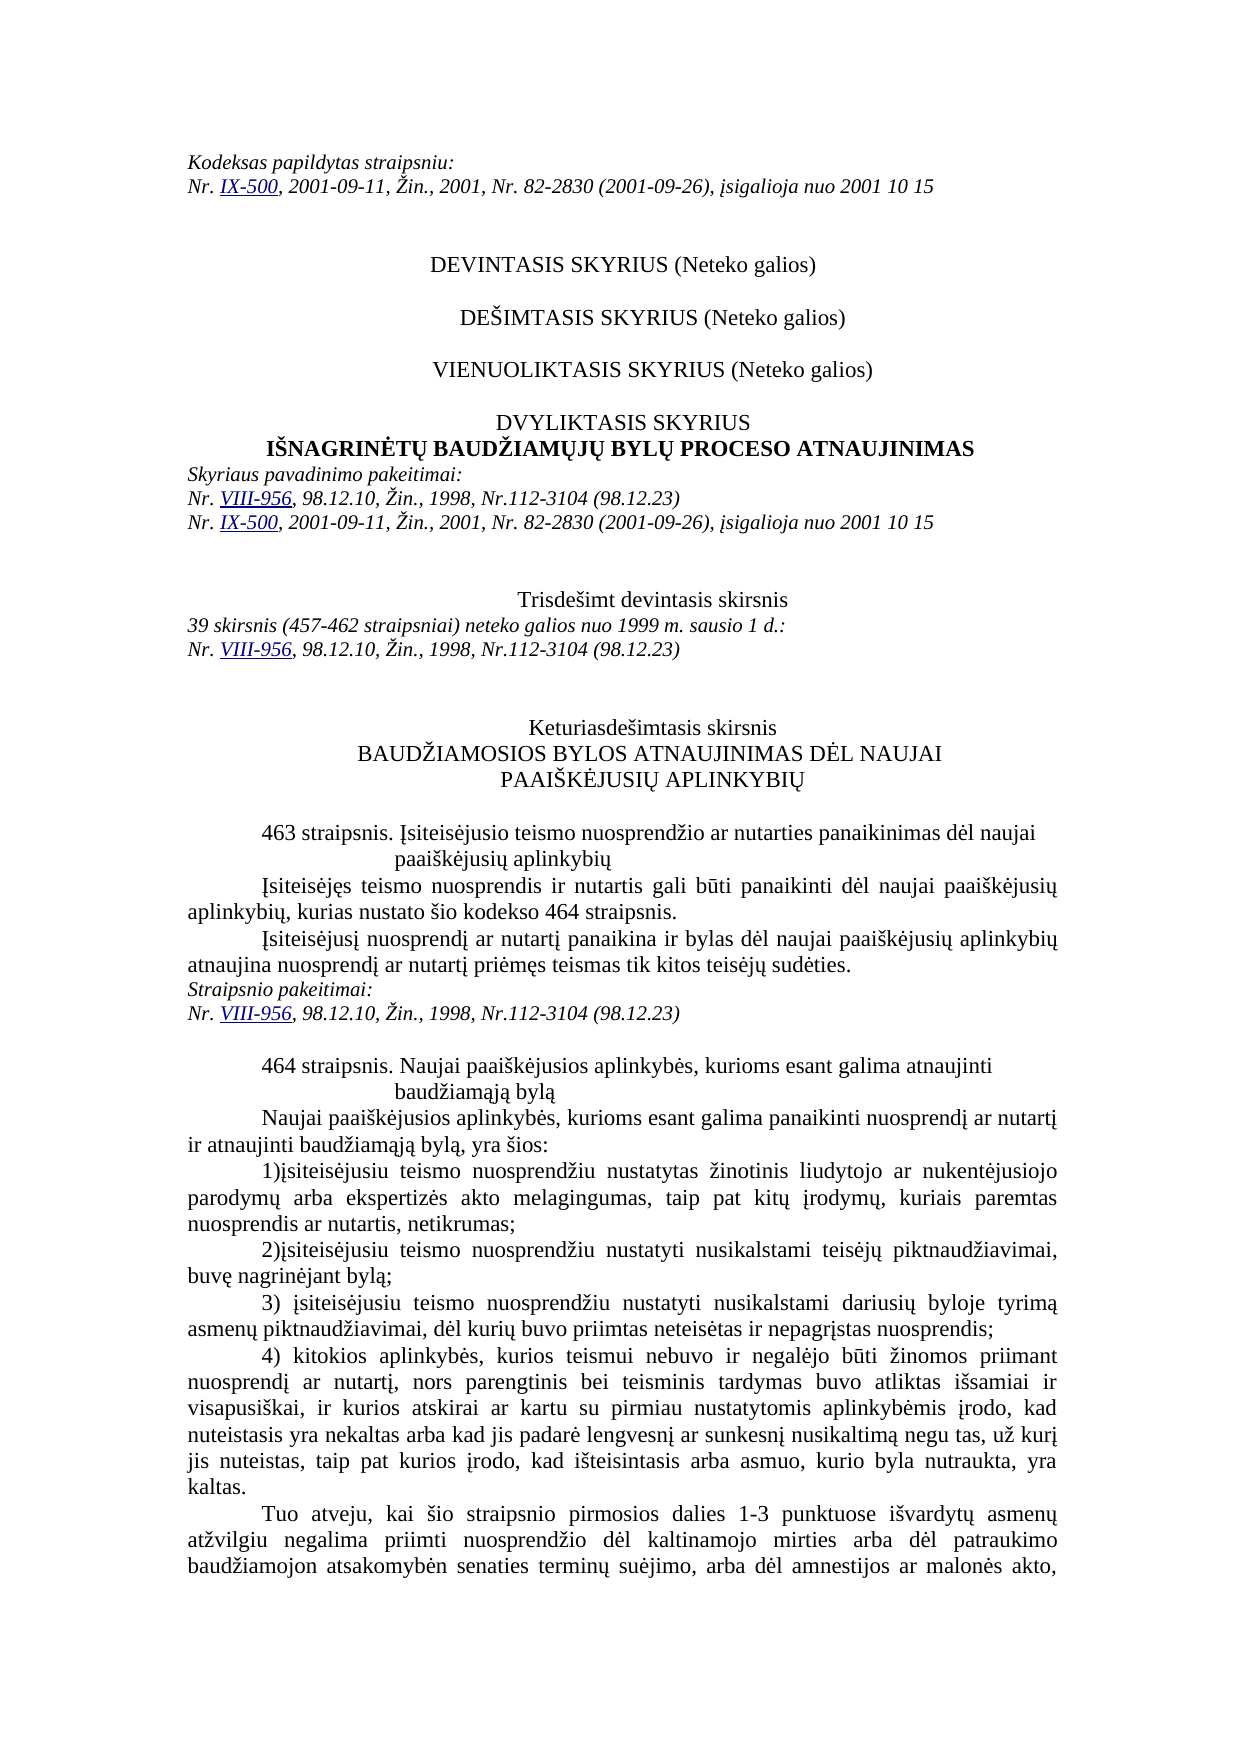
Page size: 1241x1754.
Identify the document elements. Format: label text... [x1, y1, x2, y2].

subtitle IŠNAGRINĖTŲ BAUDŽIAMŲJŲ BYLŲ PROCESO ATNAUJINIMAS [187, 435, 1059, 462]
text 463 straipsnis. Įsiteisėjusio teismo nuosprendžio ar nutarties panaikinimas dėl naujai [187, 819, 1059, 846]
text 39 skirsnis (457-462 straipsniai) neteko galios nuo 1999 m. sausio 1 d.: [187, 613, 1059, 637]
text 2)įsiteisėjusiu teismo nuosprendžiu nustatyti nusikalstami teisėjų piktnaudžiavimai, buvę nagrinėjant bylą; [187, 1236, 1059, 1289]
text Kodeksas papildytas straipsniu: [187, 150, 1059, 174]
text 3) įsiteisėjusiu teismo nuosprendžiu nustatyti nusikalstami dariusių byloje tyrimą asmenų piktnaudžiavimai, dėl kurių buvo priimtas neteisėtas ir nepagrįstas nuosprendis; [187, 1289, 1059, 1342]
text 4) kitokios aplinkybės, kurios teismui nebuvo ir negalėjo būti žinomos priimant nuosprendį ar nutartį, nors parengtinis bei teisminis tardymas buvo atliktas išsamiai ir visapusiškai, ir kurios atskirai ar kartu su pirmiau nustatytomis aplinkybėmis įrodo, kad nuteistasis yra nekaltas arba kad jis padarė lengvesnį ar sunkesnį nusikaltimą negu tas, už kurį jis nuteistas, taip pat kurios įrodo, kad išteisintasis arba asmuo, kurio byla nutraukta, yra kaltas. [187, 1342, 1059, 1500]
text DVYLIKTASIS SKYRIUS [187, 409, 1059, 435]
text Naujai paaiškėjusios aplinkybės, kurioms esant galima panaikinti nuosprendį ar nutartį ir atnaujinti baudžiamąją bylą, yra šios: [187, 1104, 1059, 1157]
text Nr. VIII-956, 98.12.10, Žin., 1998, Nr.112-3104 (98.12.23) [187, 1001, 1059, 1025]
text Nr. IX-500, 2001-09-11, Žin., 2001, Nr. 82-2830 (2001-09-26), įsigalioja nuo 2001 10 15 [187, 174, 1059, 198]
text BAUDŽIAMOSIOS BYLOS ATNAUJINIMAS DĖL NAUJAI [187, 740, 1059, 766]
text paaiškėjusių aplinkybių [187, 846, 1059, 872]
text Įsiteisėjęs teismo nuosprendis ir nutartis gali būti panaikinti dėl naujai paaiškėjusių aplinkybių, kurias nustato šio kodekso 464 straipsnis. [187, 872, 1059, 924]
text Tuo atveju, kai šio straipsnio pirmosios dalies 1-3 punktuose išvardytų asmenų atžvilgiu negalima priimti nuosprendžio dėl kaltinamojo mirties arba dėl patraukimo baudžiamojon atsakomybėn senaties terminų suėjimo, arba dėl amnestijos ar malonės akto, [187, 1500, 1059, 1579]
text baudžiamąją bylą [187, 1078, 1059, 1104]
text PAAIŠKĖJUSIŲ APLINKYBIŲ [187, 766, 1059, 793]
text Straipsnio pakeitimai: [187, 977, 1059, 1001]
text Nr. VIII-956, 98.12.10, Žin., 1998, Nr.112-3104 (98.12.23) [187, 486, 1059, 510]
text Nr. IX-500, 2001-09-11, Žin., 2001, Nr. 82-2830 (2001-09-26), įsigalioja nuo 2001 10 15 [187, 510, 1059, 534]
text Skyriaus pavadinimo pakeitimai: [187, 462, 1059, 486]
text Keturiasdešimtasis skirsnis [187, 714, 1059, 740]
text Įsiteisėjusį nuosprendį ar nutartį panaikina ir bylas dėl naujai paaiškėjusių aplinkybių atnaujina nuosprendį ar nutartį priėmęs teismas tik kitos teisėjų sudėties. [187, 924, 1059, 977]
text 464 straipsnis. Naujai paaiškėjusios aplinkybės, kurioms esant galima atnaujinti [187, 1052, 1059, 1078]
text Nr. VIII-956, 98.12.10, Žin., 1998, Nr.112-3104 (98.12.23) [187, 637, 1059, 661]
text Trisdešimt devintasis skirsnis [187, 587, 1059, 613]
text DEŠIMTASIS SKYRIUS (Neteko galios) [187, 303, 1059, 330]
text 1)įsiteisėjusiu teismo nuosprendžiu nustatytas žinotinis liudytojo ar nukentėjusiojo parodymų arba ekspertizės akto melagingumas, taip pat kitų įrodymų, kuriais paremtas nuosprendis ar nutartis, netikrumas; [187, 1157, 1059, 1236]
text VIENUOLIKTASIS SKYRIUS (Neteko galios) [187, 356, 1059, 383]
text DEVINTASIS SKYRIUS (Neteko galios) [187, 251, 1059, 277]
